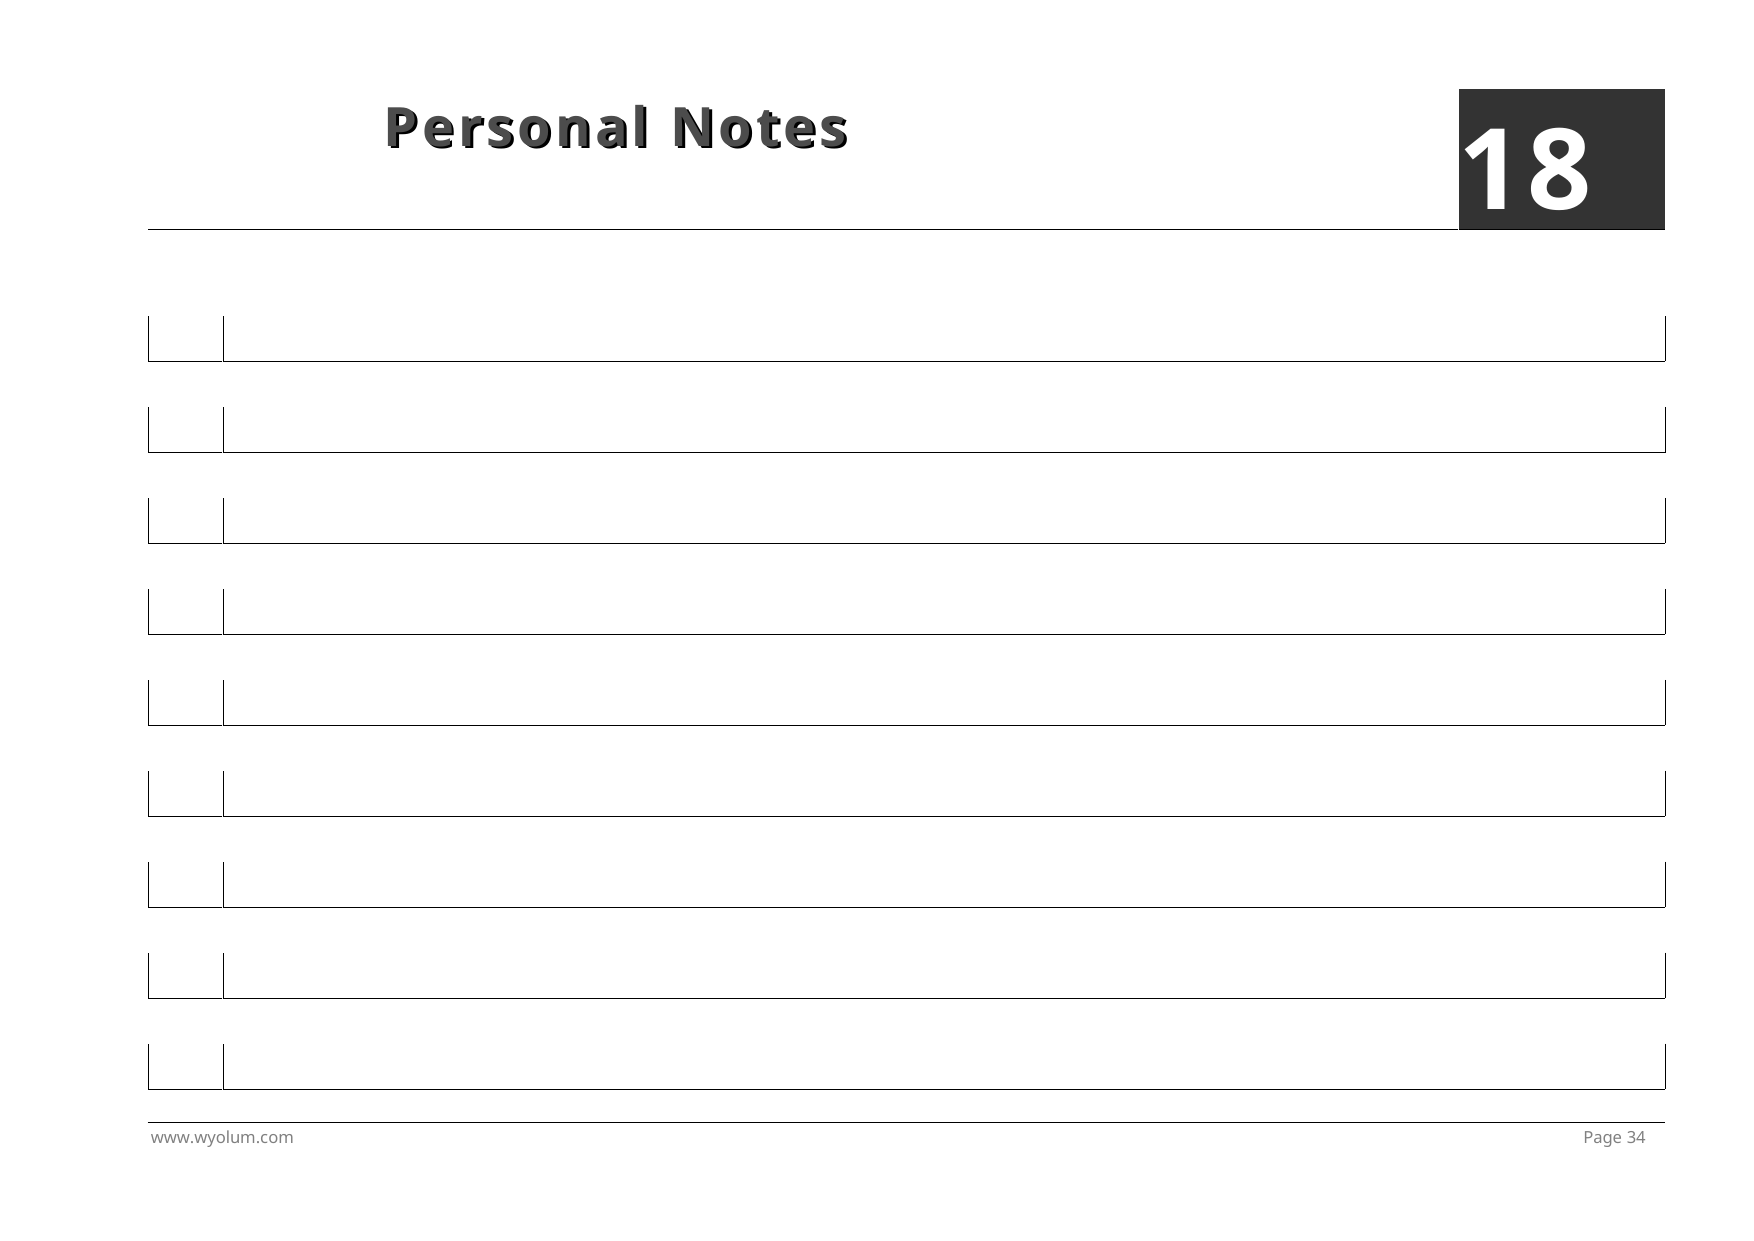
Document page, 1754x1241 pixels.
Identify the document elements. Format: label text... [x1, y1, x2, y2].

table_cell [223, 999, 1665, 1043]
table_cell [148, 183, 354, 229]
table_cell [224, 407, 1665, 452]
table_cell [149, 1044, 222, 1089]
table_cell [148, 908, 222, 952]
table_cell [149, 407, 222, 452]
table_cell [224, 862, 1665, 907]
table_header [224, 316, 1665, 361]
table_cell [149, 862, 222, 907]
table_cell [148, 999, 222, 1043]
table_cell [224, 1044, 1665, 1089]
table_header [149, 316, 222, 361]
table_cell [223, 908, 1665, 952]
table_cell [223, 817, 1665, 862]
table_cell [148, 817, 222, 862]
table_cell [148, 362, 222, 407]
table_cell [224, 680, 1665, 725]
table_cell [148, 544, 222, 589]
table_cell [223, 544, 1665, 589]
table_cell [148, 635, 222, 680]
table_cell [149, 680, 222, 725]
table_header Personal Notes [354, 89, 1458, 183]
table_cell [223, 726, 1665, 771]
table_cell [223, 635, 1665, 680]
table_cell [149, 953, 222, 998]
table_cell [149, 589, 222, 634]
table_cell [149, 771, 222, 816]
table_cell [354, 183, 1458, 229]
table_header [148, 89, 354, 183]
table_cell [223, 362, 1665, 407]
table_cell [224, 953, 1665, 998]
table_cell [224, 589, 1665, 634]
table_cell [224, 498, 1665, 543]
table_cell [148, 453, 222, 498]
table_cell [149, 498, 222, 543]
table_header 18 [1459, 89, 1665, 229]
table_cell [224, 771, 1665, 816]
table_cell [223, 453, 1665, 498]
table_cell [148, 726, 222, 771]
